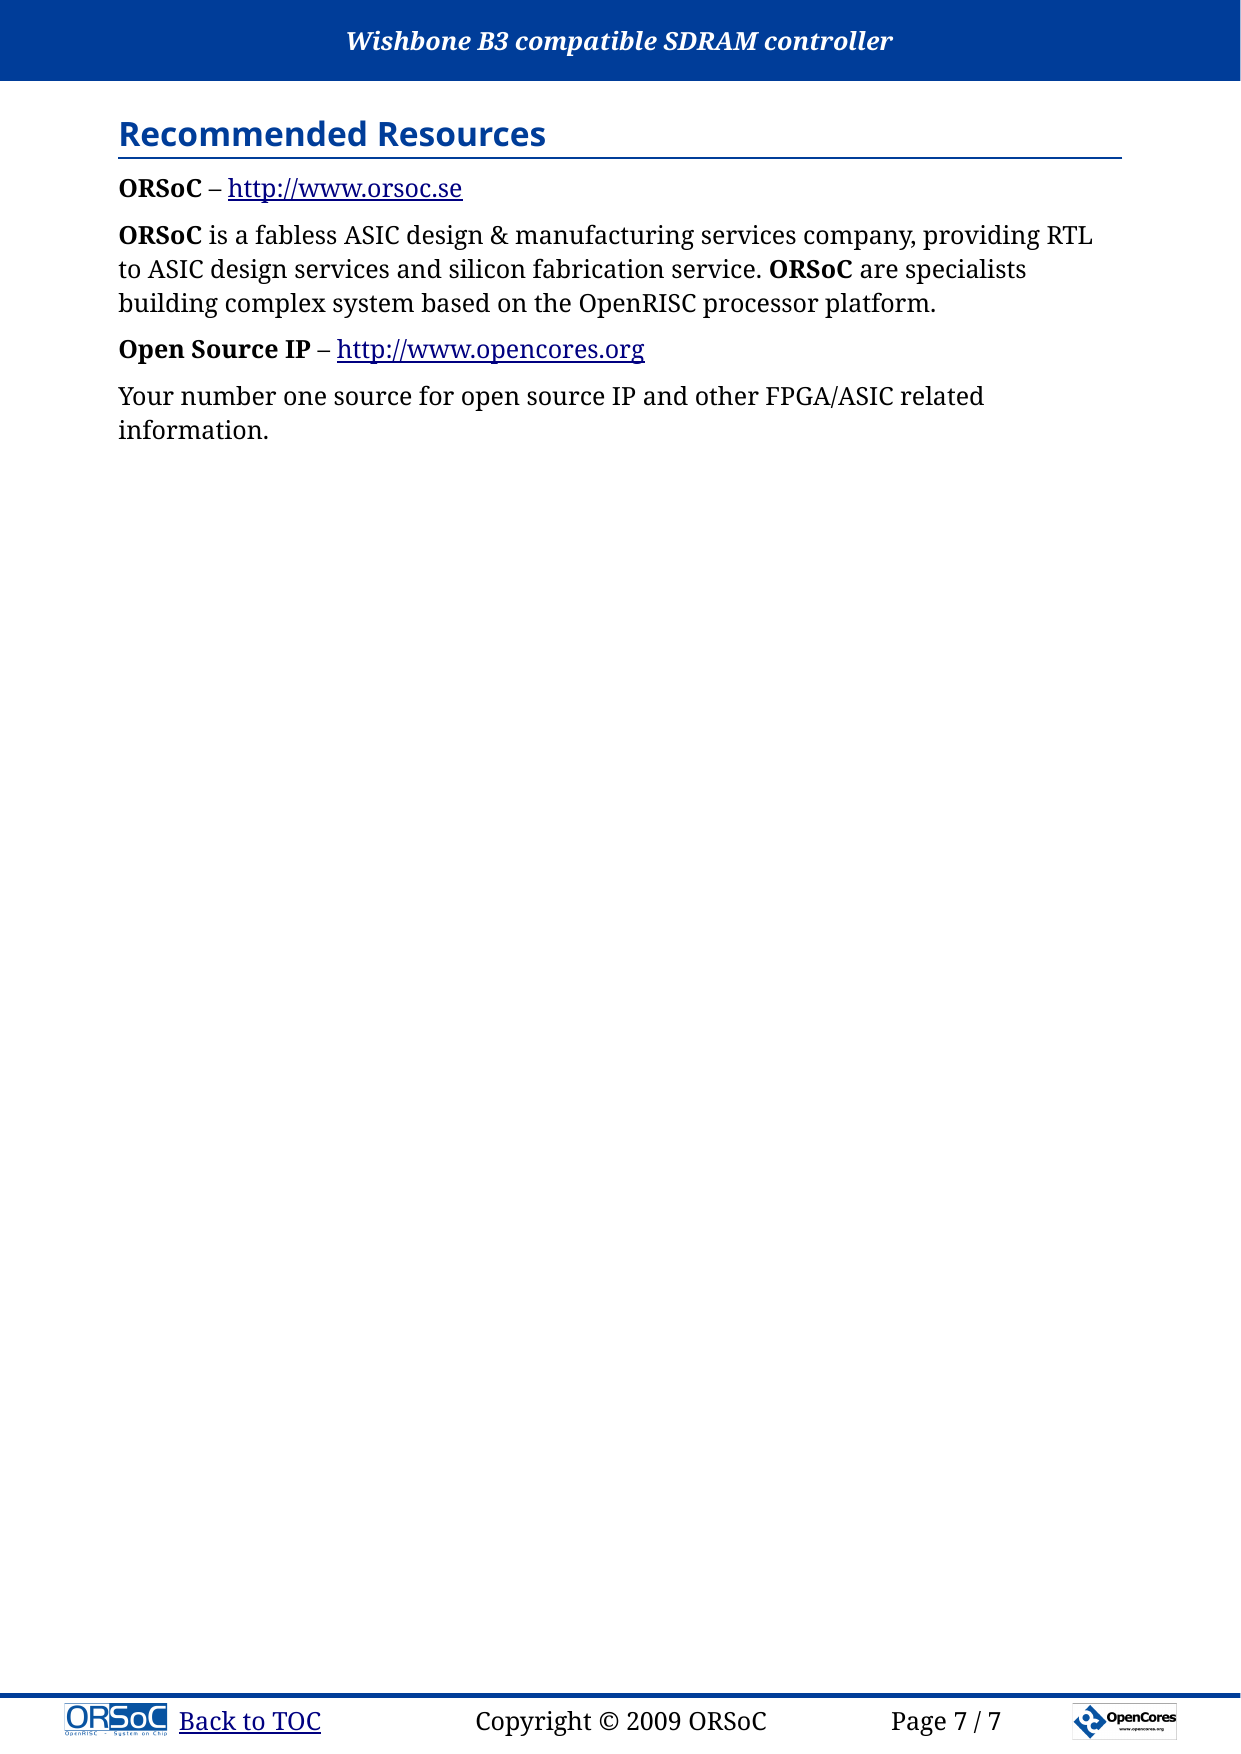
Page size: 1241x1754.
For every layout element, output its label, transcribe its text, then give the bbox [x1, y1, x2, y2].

picture [1072, 1703, 1177, 1740]
text ORSoC – http://www.orsoc.se [118, 171, 1122, 205]
text Your number one source for open source IP and other FPGA/ASIC related information. [118, 378, 1122, 447]
text Open Source IP – http://www.opencores.org [118, 332, 1122, 366]
picture [64, 1703, 168, 1736]
subtitle Recommended Resources [118, 111, 1122, 157]
text ORSoC is a fabless ASIC design & manufacturing services company, providing RTL to ASIC design services and silicon fabrication service. ORSoC are specialists building complex system based on the OpenRISC processor platform. [118, 217, 1122, 319]
